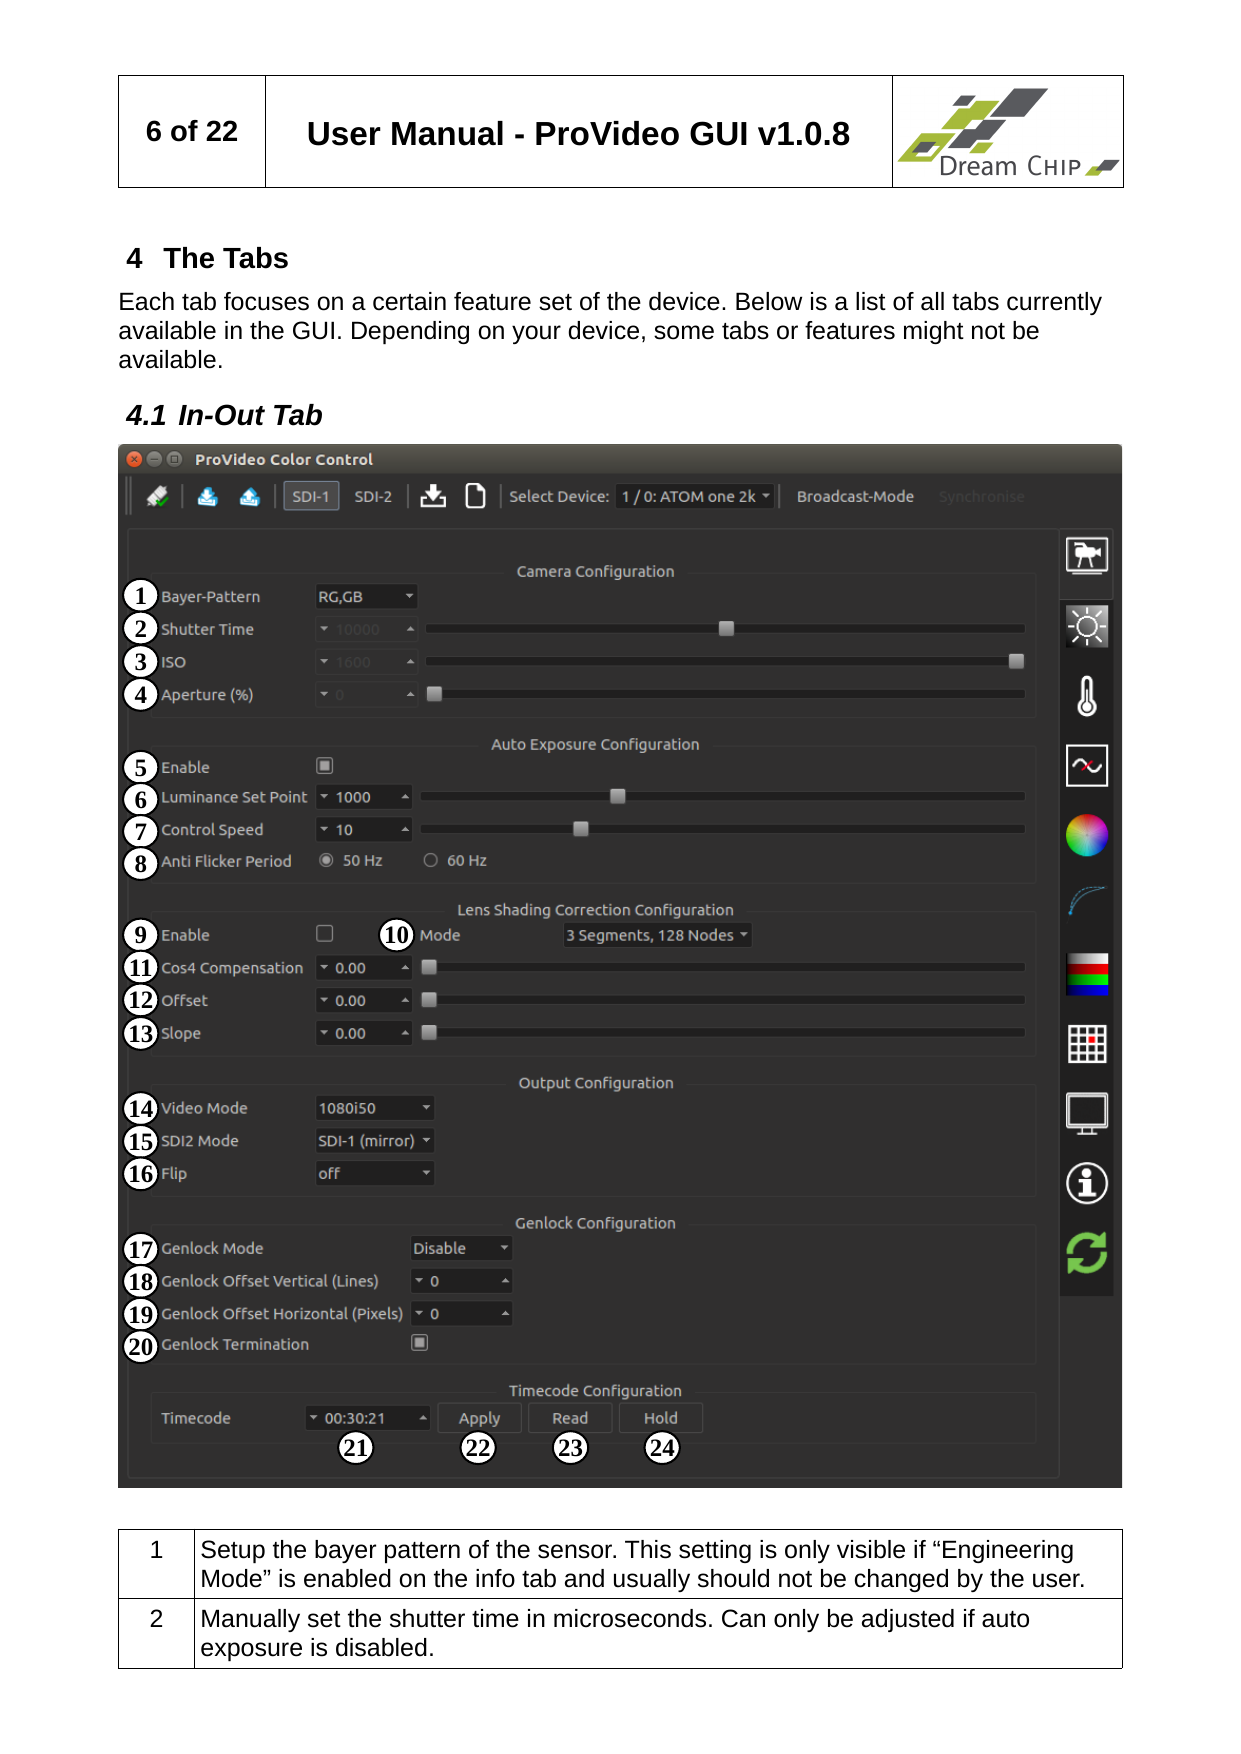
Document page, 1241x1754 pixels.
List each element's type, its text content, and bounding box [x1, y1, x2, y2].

subtitle In-Out Tab [118, 398, 1122, 432]
table_header Setup the bayer pattern of the sensor. This setting is only visible if “Engineering Mode” is enabled on the info tab and usually should not be changed by the user. [195, 1530, 1122, 1598]
text Each tab focuses on a certain feature set of the device. Below is a list of all tabs currently available in the GUI. Depending on your device, some tabs or features might not be available. [118, 287, 1122, 373]
table_cell Manually set the shutter time in microseconds. Can only be adjusted if auto exposure is disabled. [195, 1599, 1122, 1667]
table_header 1 [119, 1530, 194, 1598]
picture [118, 444, 1123, 1488]
subtitle The Tabs [118, 241, 1122, 274]
picture [897, 87, 1120, 177]
table_cell 2 [119, 1599, 194, 1667]
